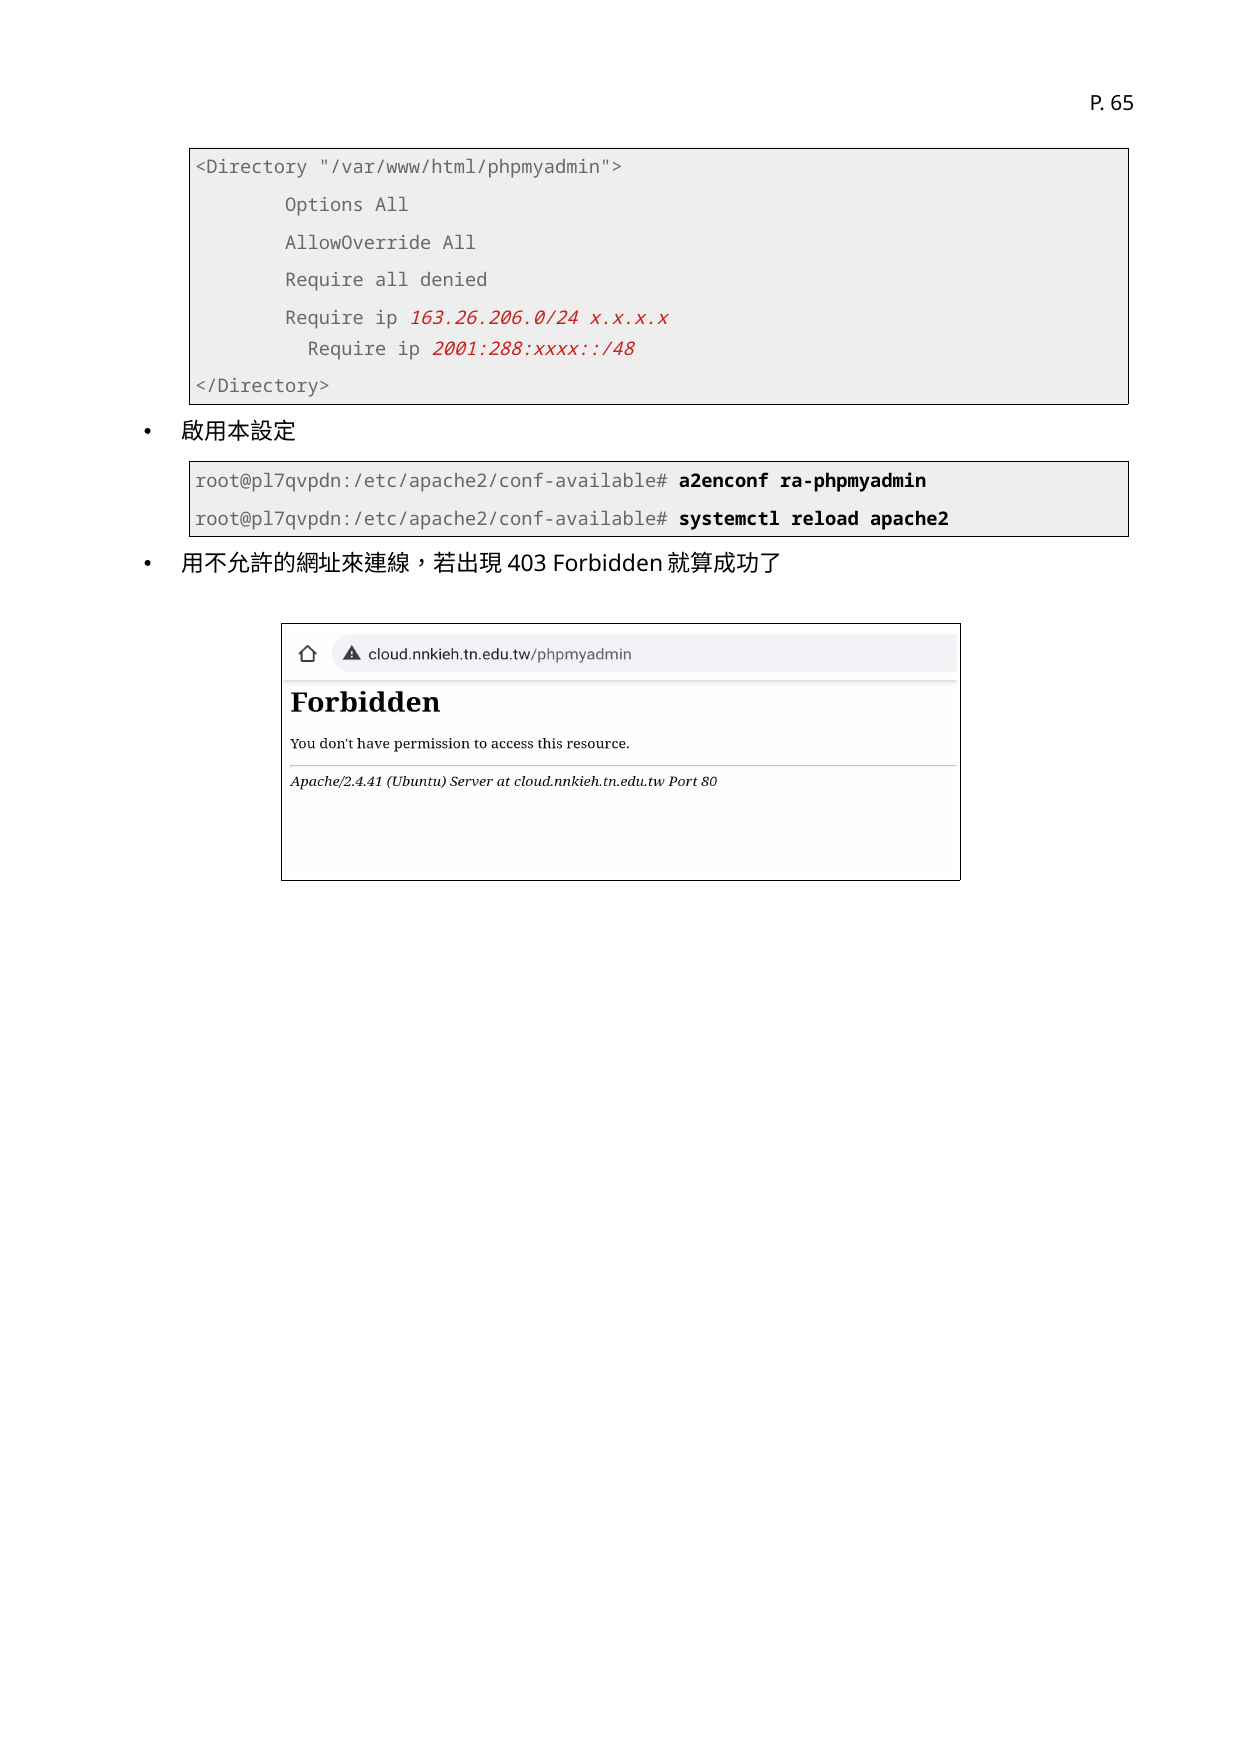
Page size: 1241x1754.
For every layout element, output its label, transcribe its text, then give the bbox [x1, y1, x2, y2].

text Require ip 163.26.206.0/24 x.x.x.x Require ip 2001:288:xxxx::/48 [190, 298, 1128, 361]
text Require all denied [190, 261, 1128, 292]
text AllowOverride All [190, 223, 1128, 254]
list 用不允許的網址來連線，若出現 403 Forbidden就算成功了 [144, 545, 1134, 578]
list 啟用本設定 [144, 413, 1134, 446]
text root@pl7qvpdn:/etc/apache2/conf-available# systemctl reload apache2 [190, 499, 1128, 536]
text <Directory "/var/www/html/phpmyadmin"> [190, 149, 1128, 179]
text </Directory> [190, 367, 1128, 404]
text root@pl7qvpdn:/etc/apache2/conf-available# a2enconf ra-phpmyadmin [190, 462, 1128, 493]
text Options All [190, 185, 1128, 217]
